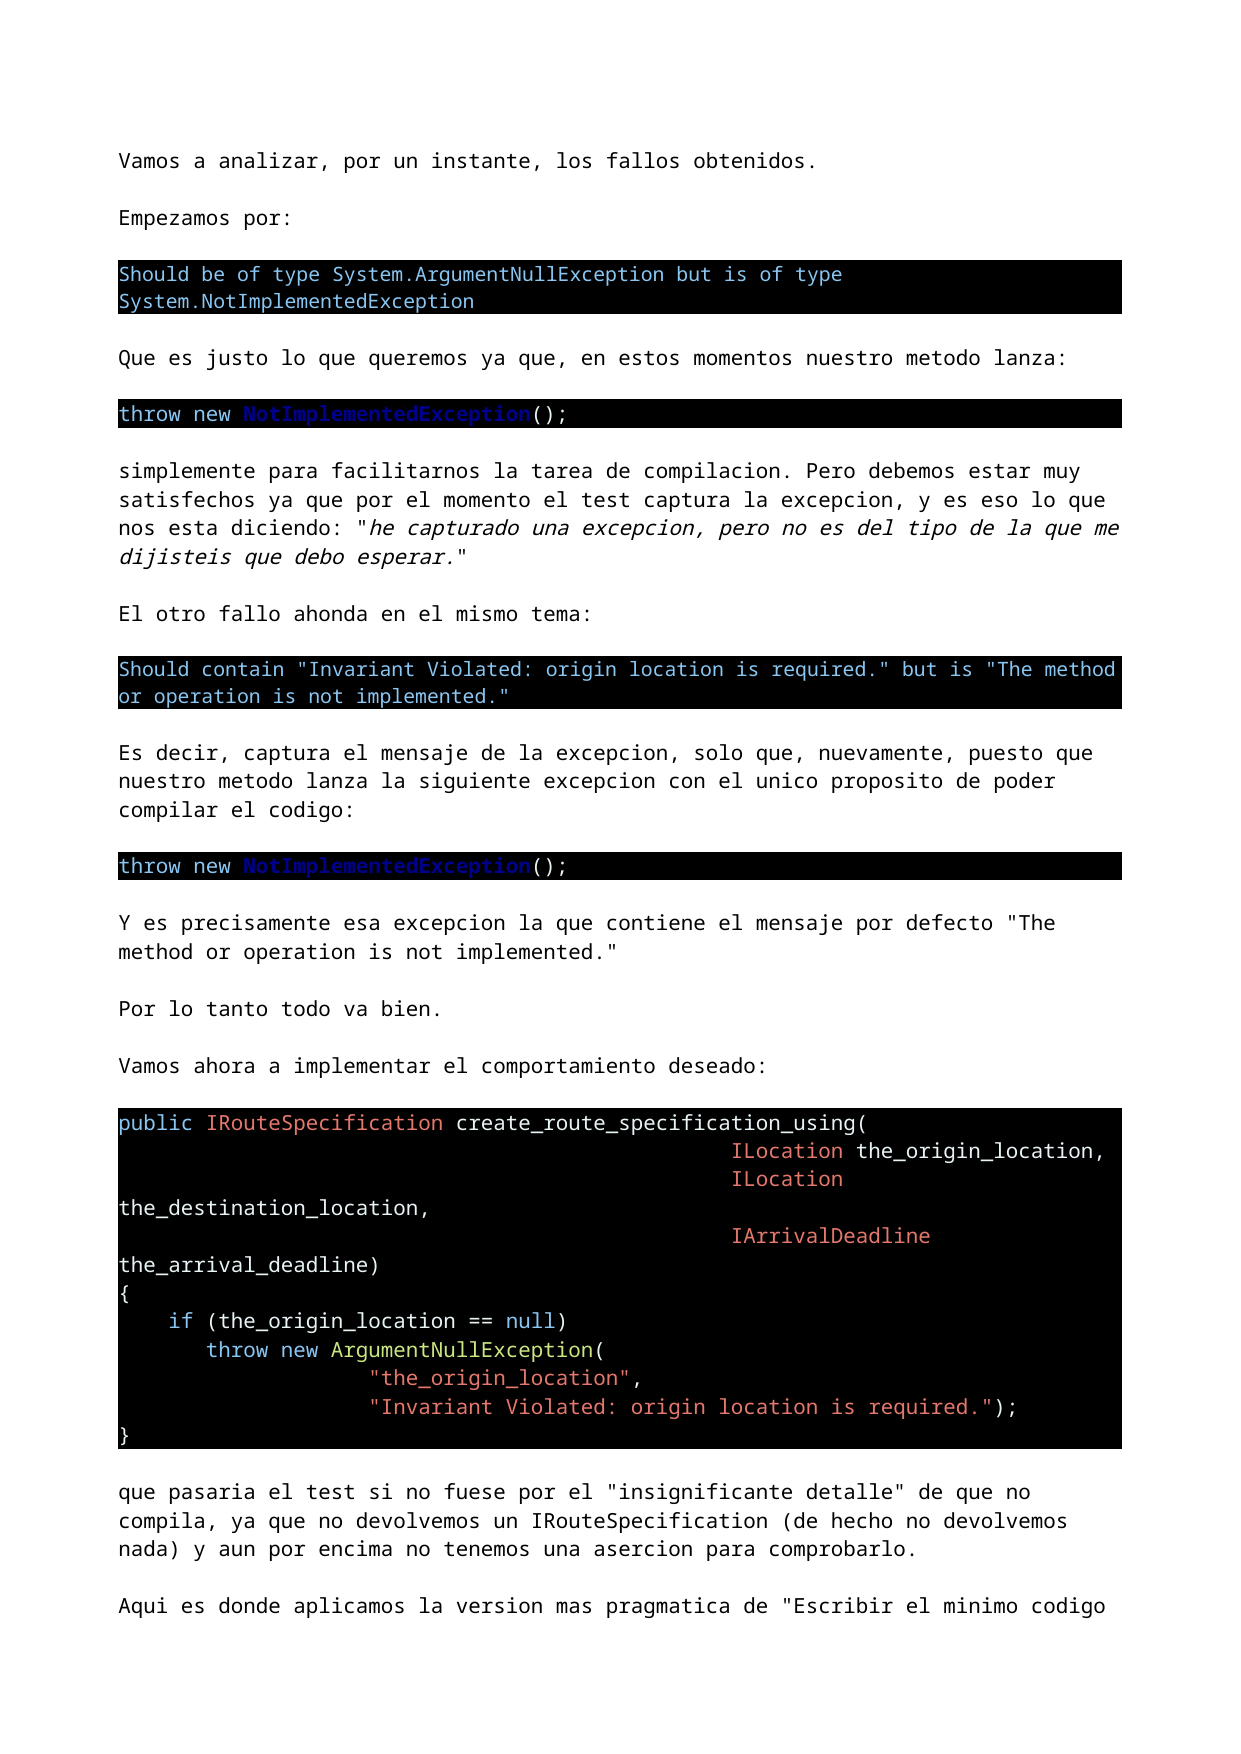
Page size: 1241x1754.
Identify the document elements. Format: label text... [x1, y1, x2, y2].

text Empezamos por: [118, 203, 1122, 232]
text ILocation the_origin_location, [118, 1136, 1122, 1164]
text que pasaria el test si no fuese por el "insignificante detalle" de que no compila, ya que no devolvemos un IRouteSpecification (de hecho no devolvemos nada) y aun por encima no tenemos una asercion para comprobarlo. [118, 1477, 1122, 1563]
text Vamos a analizar, por un instante, los fallos obtenidos. [118, 147, 1122, 175]
text Should contain "Invariant Violated: origin location is required." but is "The method or operation is not implemented." [118, 656, 1122, 709]
text ILocation the_destination_location, [118, 1164, 1122, 1221]
text Should be of type System.ArgumentNullException but is of type System.NotImplementedException [118, 260, 1122, 314]
text IArrivalDeadline the_arrival_deadline) [118, 1221, 1122, 1278]
text throw new ArgumentNullException( [118, 1335, 1122, 1363]
text public IRouteSpecification create_route_specification_using( [118, 1108, 1122, 1136]
text Es decir, captura el mensaje de la excepcion, solo que, nuevamente, puesto que nuestro metodo lanza la siguiente excepcion con el unico proposito de poder compilar el codigo: [118, 738, 1122, 823]
text if (the_origin_location == null) [118, 1307, 1122, 1335]
text Vamos ahora a implementar el comportamiento deseado: [118, 1051, 1122, 1079]
text Aqui es donde aplicamos la version mas pragmatica de "Escribir el minimo codigo [118, 1591, 1122, 1619]
text El otro fallo ahonda en el mismo tema: [118, 599, 1122, 627]
text throw new NotImplementedException(); [118, 399, 1122, 428]
text "the_origin_location", [118, 1363, 1122, 1392]
text { [118, 1278, 1122, 1307]
text Por lo tanto todo va bien. [118, 994, 1122, 1022]
text Que es justo lo que queremos ya que, en estos momentos nuestro metodo lanza: [118, 343, 1122, 371]
text } [118, 1420, 1122, 1449]
text Y es precisamente esa excepcion la que contiene el mensaje por defecto "The method or operation is not implemented." [118, 908, 1122, 965]
text "Invariant Violated: origin location is required."); [118, 1392, 1122, 1420]
text throw new NotImplementedException(); [118, 852, 1122, 880]
text simplemente para facilitarnos la tarea de compilacion. Pero debemos estar muy satisfechos ya que por el momento el test captura la excepcion, y es eso lo que nos esta diciendo: "he capturado una excepcion, pero no es del tipo de la que me dijisteis que debo esperar." [118, 456, 1122, 570]
